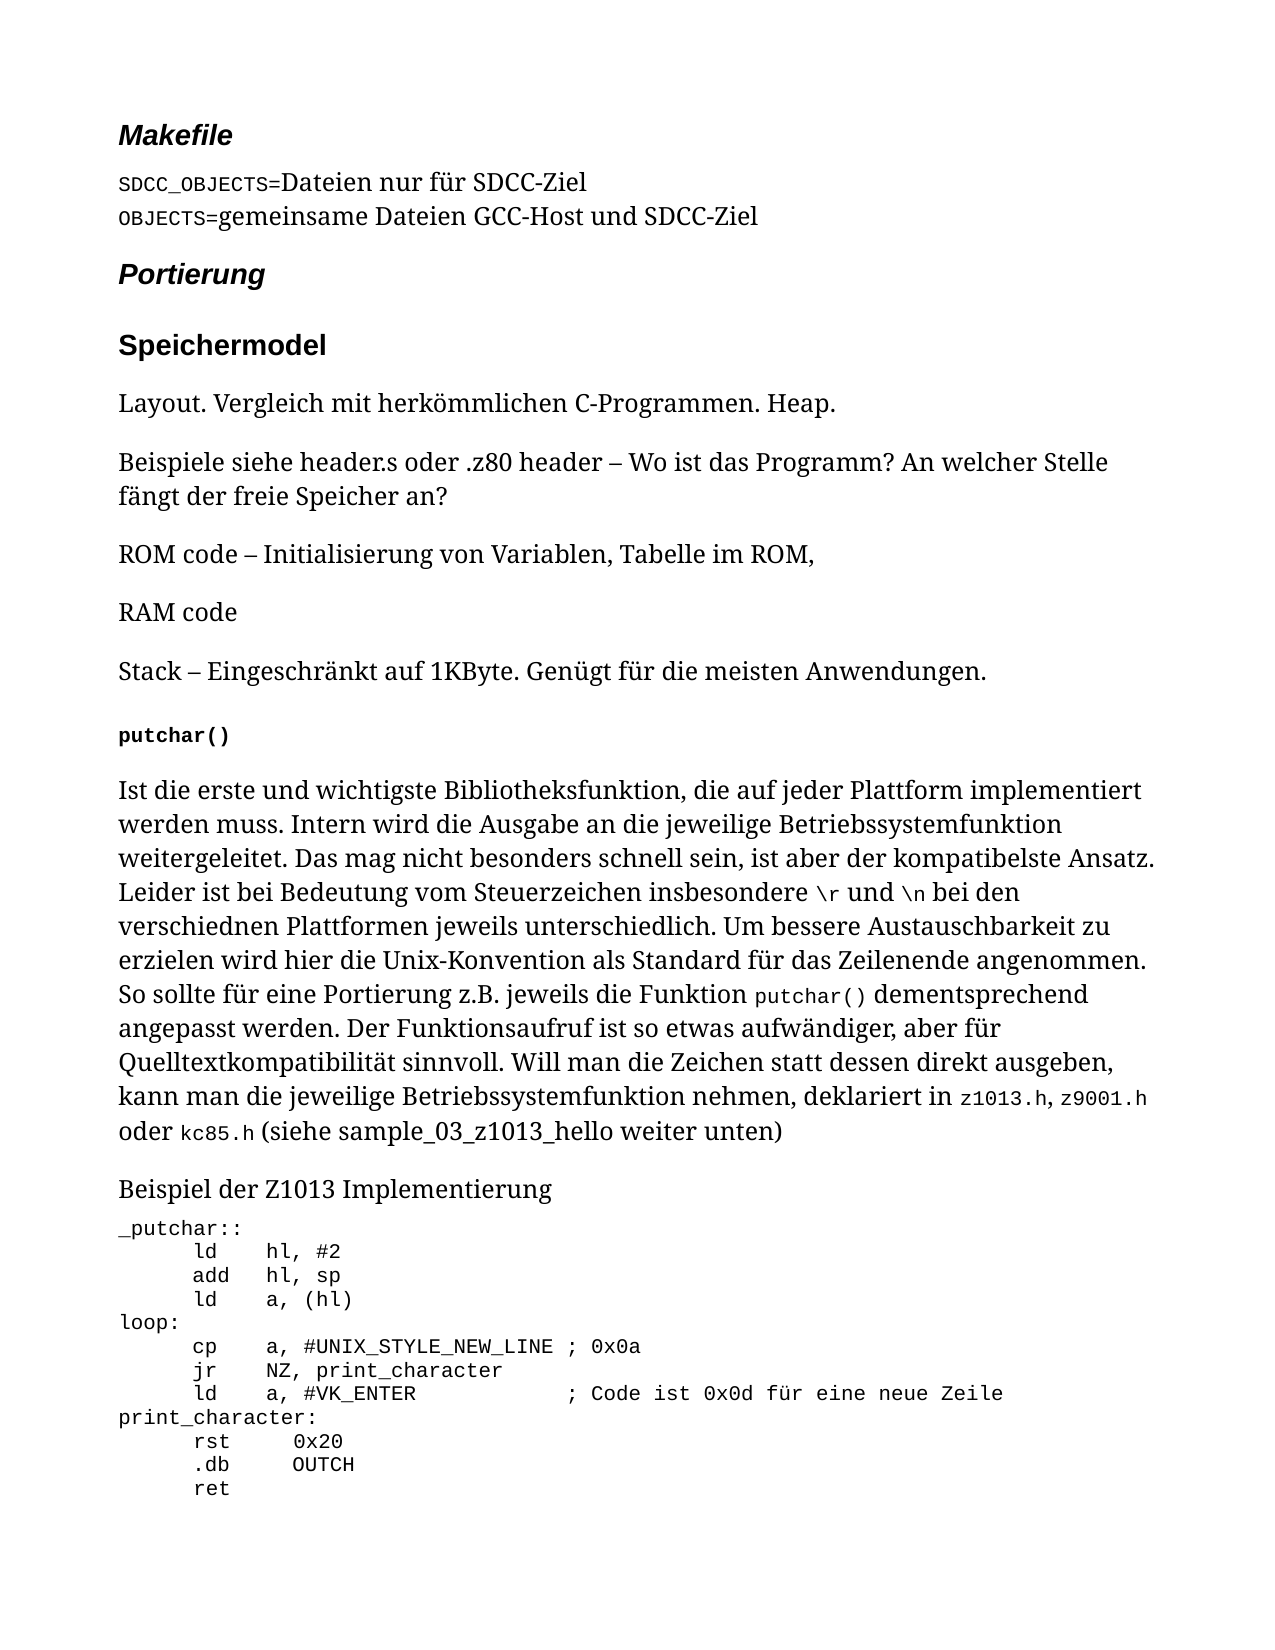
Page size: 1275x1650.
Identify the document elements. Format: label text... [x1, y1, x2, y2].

text Beispiel der Z1013 Implementierung [118, 1171, 1157, 1205]
subtitle Makefile [118, 118, 1157, 152]
text Stack – Eingeschränkt auf 1KByte. Genügt für die meisten Anwendungen. [118, 653, 1157, 687]
text OBJECTS=gemeinsame Dateien GCC-Host und SDCC-Ziel [118, 198, 1157, 232]
text Layout. Vergleich mit herkömmlichen C-Programmen. Heap. [118, 386, 1157, 420]
text ret [118, 1478, 1157, 1502]
text ld hl, #2 [118, 1241, 1157, 1265]
subtitle putchar() [118, 724, 1157, 748]
text Ist die erste und wichtigste Bibliotheksfunktion, die auf jeder Plattform implementiert werden muss. Intern wird die Ausgabe an die jeweilige Betriebssystemfunktion weitergeleitet. Das mag nicht besonders schnell sein, ist aber der kompatibelste Ansatz. Leider ist bei Bedeutung vom Steuerzeichen insbesondere \r und \n bei den verschiednen Plattformen jeweils unterschiedlich. Um bessere Austauschbarkeit zu erzielen wird hier die Unix-Konvention als Standard für das Zeilenende angenommen. So sollte für eine Portierung z.B. jeweils die Funktion putchar() dementsprechend angepasst werden. Der Funktionsaufruf ist so etwas aufwändiger, aber für Quelltextkompatibilität sinnvoll. Will man die Zeichen statt dessen direkt ausgeben, kann man die jeweilige Betriebssystemfunktion nehmen, deklariert in z1013.h, z9001.h oder kc85.h (siehe sample_03_z1013_hello weiter unten) [118, 772, 1157, 1147]
text loop: [118, 1312, 1157, 1336]
text ld a, (hl) [118, 1289, 1157, 1312]
text rst 0x20 [118, 1431, 1157, 1454]
text cp a, #UNIX_STYLE_NEW_LINE ; 0x0a [118, 1336, 1157, 1360]
text RAM code [118, 595, 1157, 629]
text SDCC_OBJECTS=Dateien nur für SDCC-Ziel [118, 164, 1157, 198]
text add hl, sp [118, 1265, 1157, 1289]
text jr NZ, print_character [118, 1360, 1157, 1383]
text print_character: [118, 1407, 1157, 1431]
text .db OUTCH [118, 1454, 1157, 1478]
text ld a, #VK_ENTER ; Code ist 0x0d für eine neue Zeile [118, 1383, 1157, 1407]
subtitle Portierung [118, 257, 1157, 291]
subtitle Speichermodel [118, 328, 1157, 362]
text Beispiele siehe header.s oder .z80 header – Wo ist das Programm? An welcher Stelle fängt der freie Speicher an? [118, 444, 1157, 512]
text ROM code – Initialisierung von Variablen, Tabelle im ROM, [118, 537, 1157, 571]
text _putchar:: [118, 1218, 1157, 1241]
